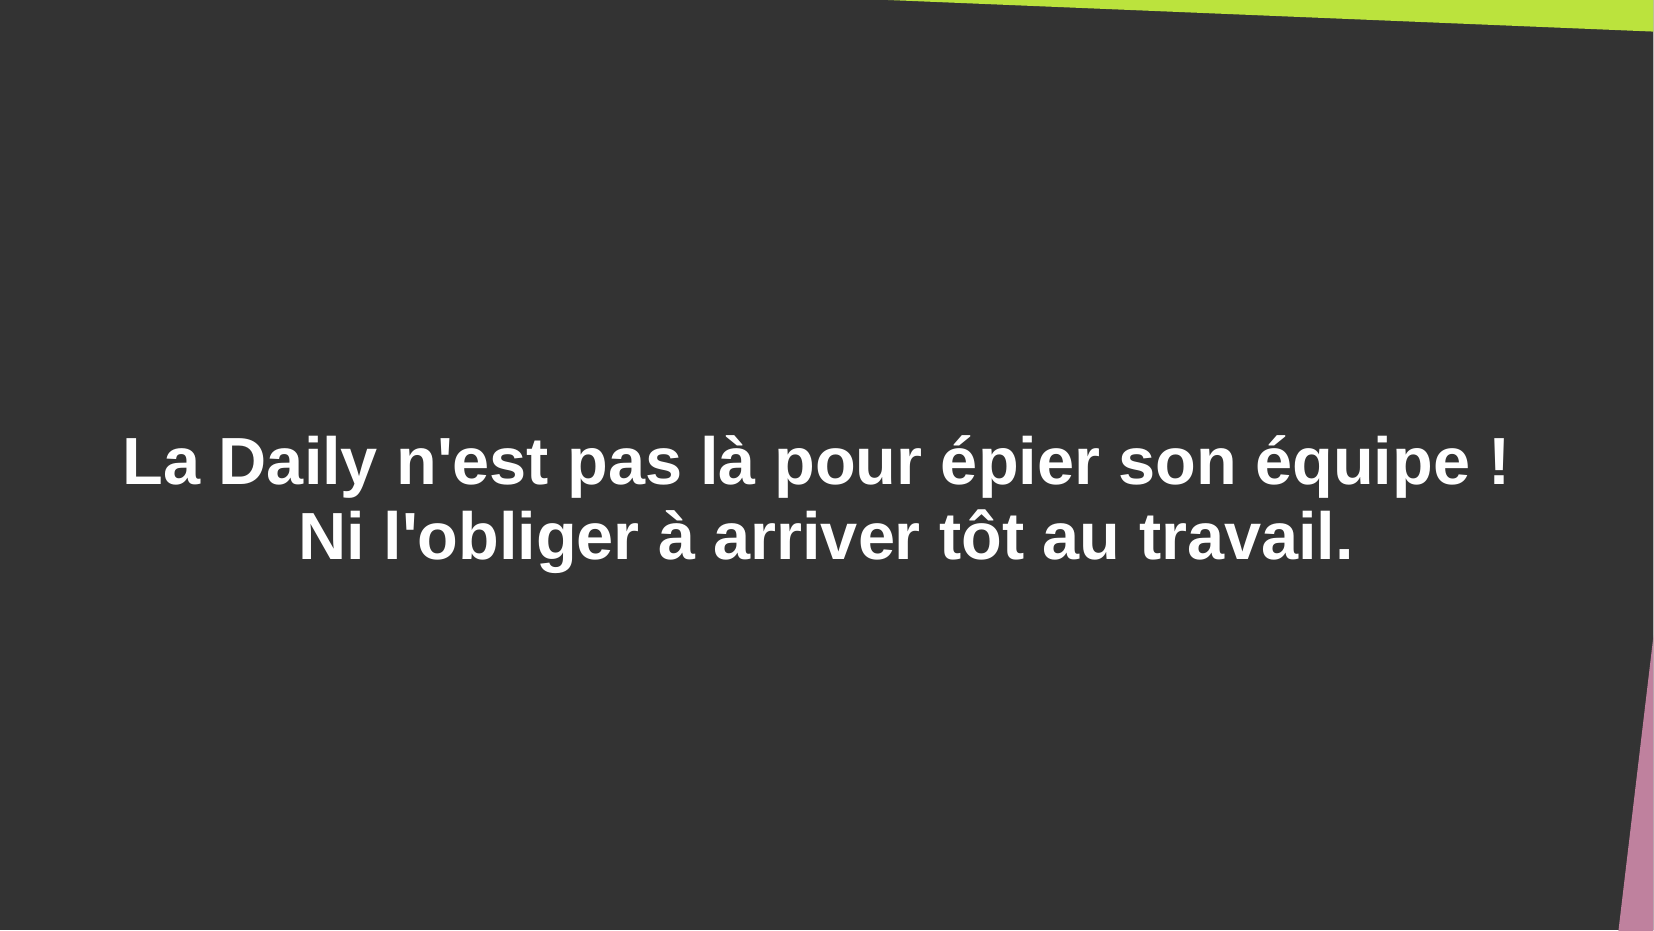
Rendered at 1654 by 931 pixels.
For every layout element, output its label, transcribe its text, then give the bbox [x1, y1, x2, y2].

text_box [1618, 631, 1654, 931]
title La Daily n'est pas là pour épier son équipe ! Ni l'obliger à arriver tôt au travail. [31, 424, 1622, 574]
text_box [888, 0, 1654, 32]
